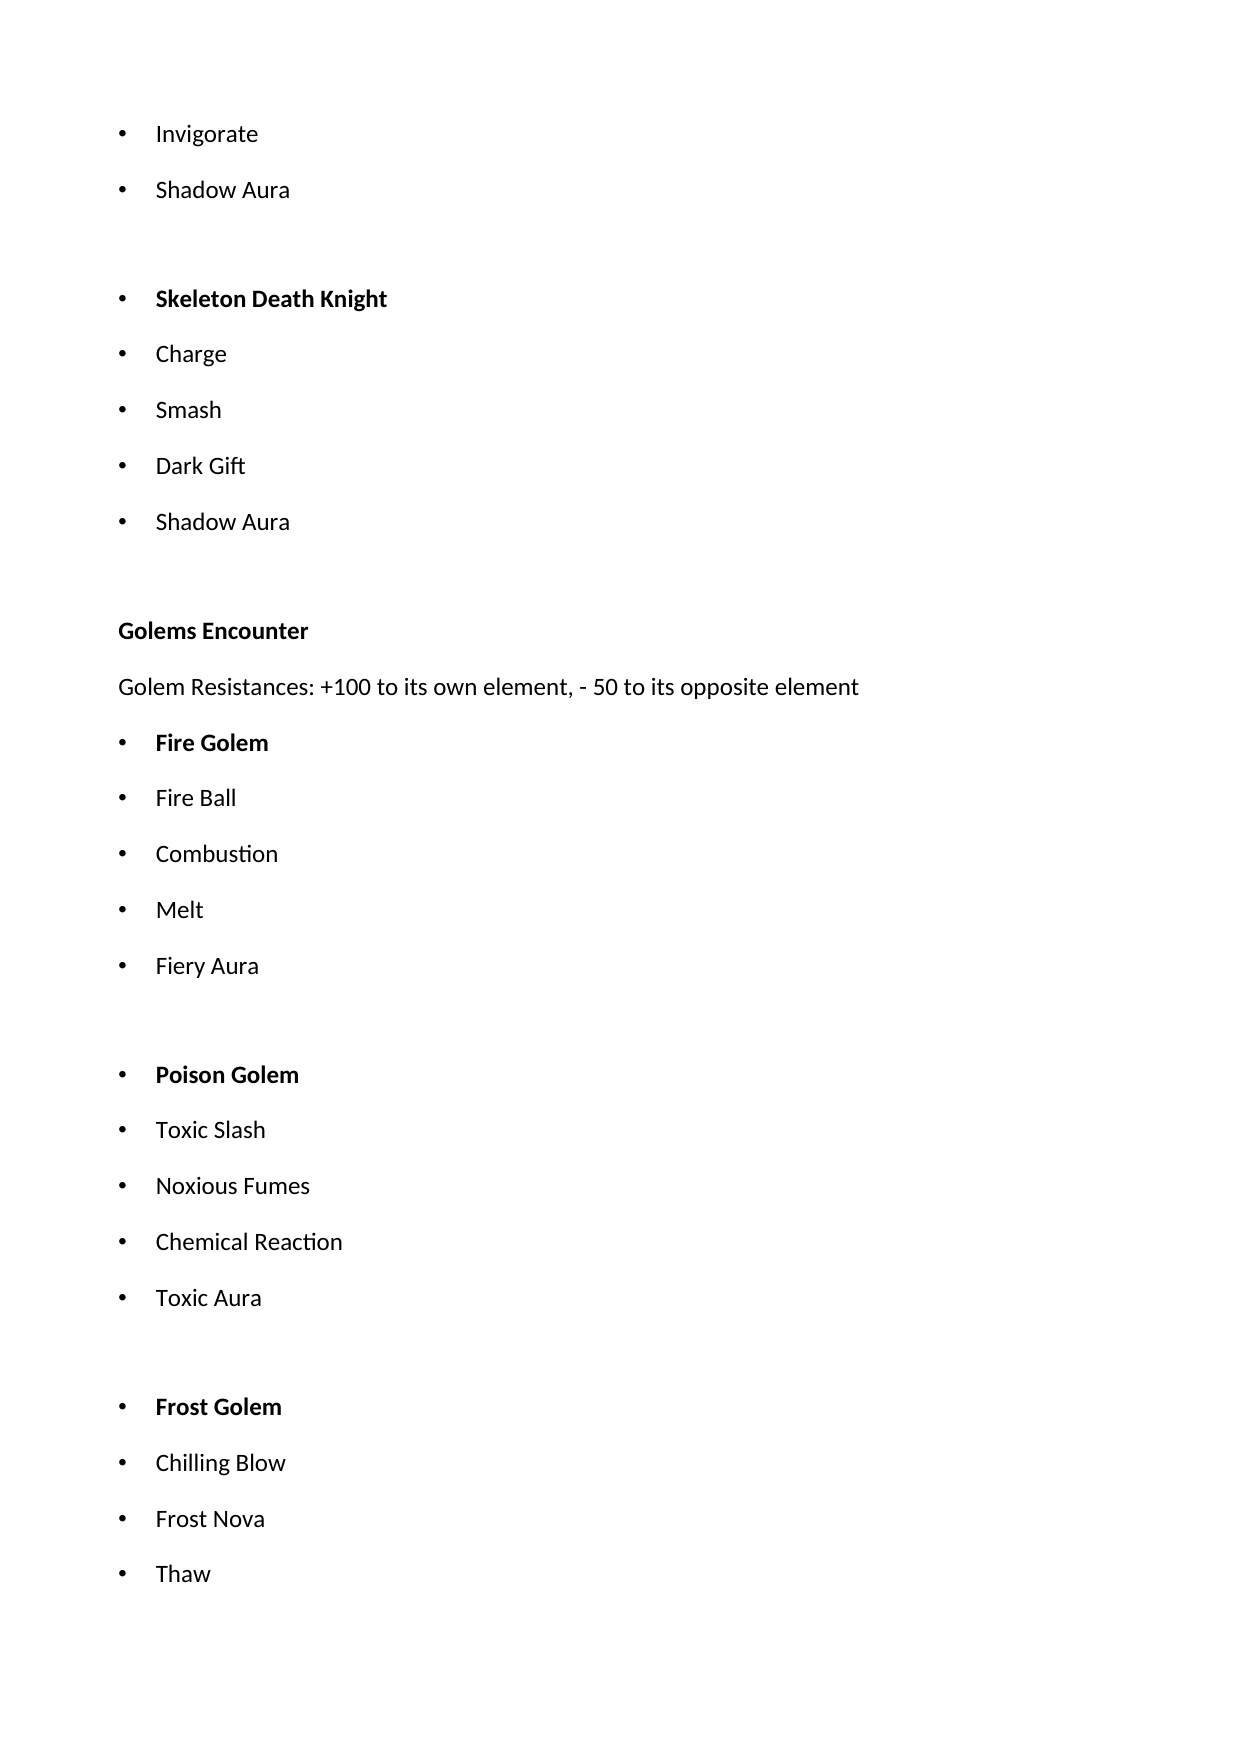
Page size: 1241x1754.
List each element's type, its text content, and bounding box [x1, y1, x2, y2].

list Invigorate [81, 118, 1122, 149]
list Combustion [81, 838, 1122, 869]
text Golems Encounter [118, 615, 1122, 646]
list Charge [81, 339, 1122, 369]
text Golem Resistances: +100 to its own element, - 50 to its opposite element [118, 671, 1122, 701]
list Dark Gift [81, 450, 1122, 481]
list Smash [81, 394, 1122, 425]
list Thaw [81, 1558, 1122, 1589]
list Chemical Reaction [81, 1226, 1122, 1257]
list Fire Ball [81, 782, 1122, 813]
list Frost Golem [81, 1391, 1122, 1422]
list Toxic Aura [81, 1282, 1122, 1313]
list Frost Nova [81, 1503, 1122, 1533]
list Fiery Aura [81, 950, 1122, 981]
list Fire Golem [81, 727, 1122, 757]
list Poison Golem [81, 1059, 1122, 1089]
list Chilling Blow [81, 1447, 1122, 1477]
list Toxic Slash [81, 1115, 1122, 1145]
list Shadow Aura [81, 506, 1122, 537]
list Shadow Aura [81, 174, 1122, 204]
list Melt [81, 894, 1122, 925]
list Noxious Fumes [81, 1171, 1122, 1201]
list Skeleton Death Knight [81, 283, 1122, 313]
